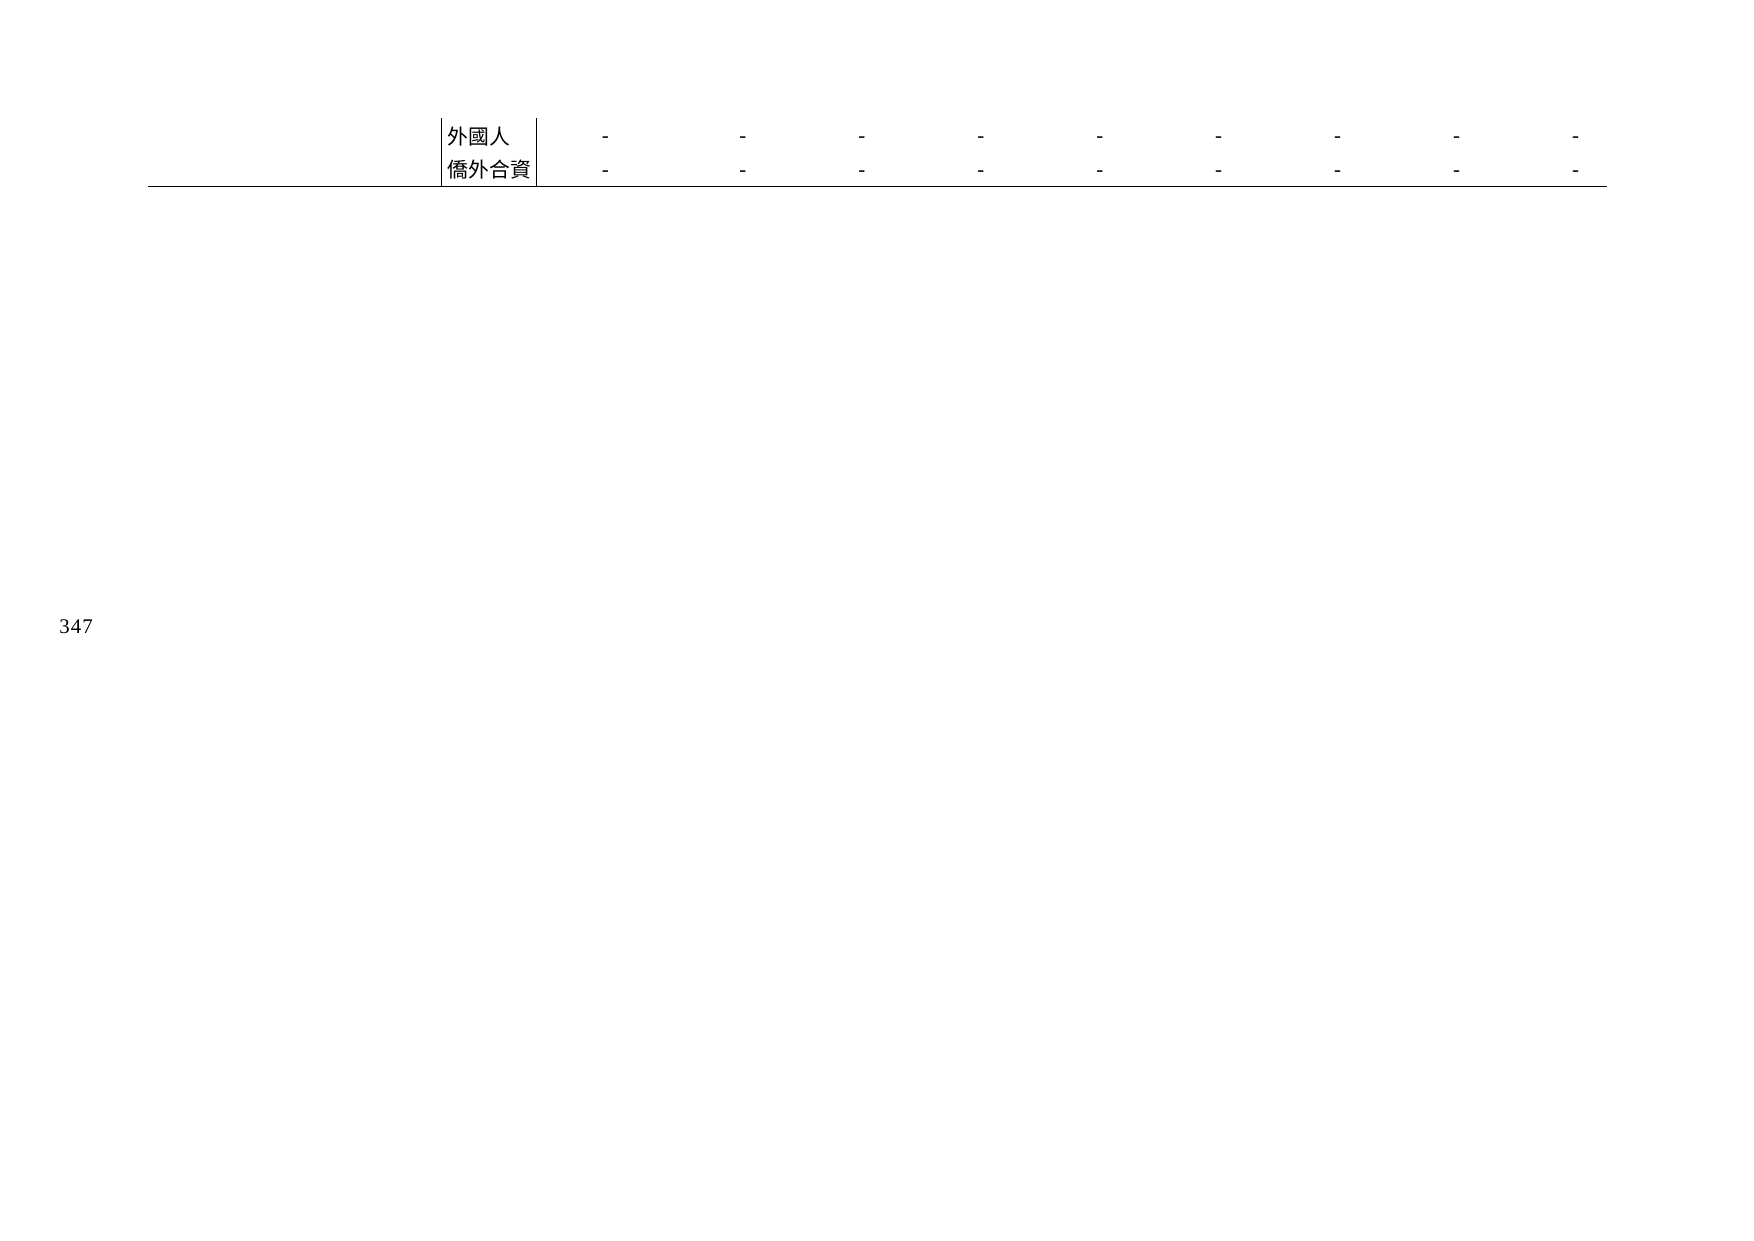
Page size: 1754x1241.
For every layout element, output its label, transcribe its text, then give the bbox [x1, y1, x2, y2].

table_cell - [537, 118, 655, 152]
table_cell - [893, 152, 1012, 186]
table_cell 僑外合資 [442, 152, 536, 186]
table_cell - [774, 152, 893, 186]
table_cell 外國人 [442, 118, 536, 152]
table_cell - [1250, 152, 1369, 186]
table_cell - [1369, 118, 1488, 152]
table_cell - [893, 118, 1012, 152]
table_cell [148, 152, 441, 186]
table_cell - [1488, 118, 1607, 152]
table_cell - [655, 152, 774, 186]
table_cell - [774, 118, 893, 152]
table_cell - [1012, 152, 1131, 186]
table_cell - [537, 152, 655, 186]
table_cell - [1131, 152, 1250, 186]
table_cell - [1012, 118, 1131, 152]
table_cell - [1250, 118, 1369, 152]
table_cell - [1369, 152, 1488, 186]
table_cell - [1131, 118, 1250, 152]
table_cell - [655, 118, 774, 152]
table_cell [148, 118, 441, 152]
table_cell - [1488, 152, 1607, 186]
